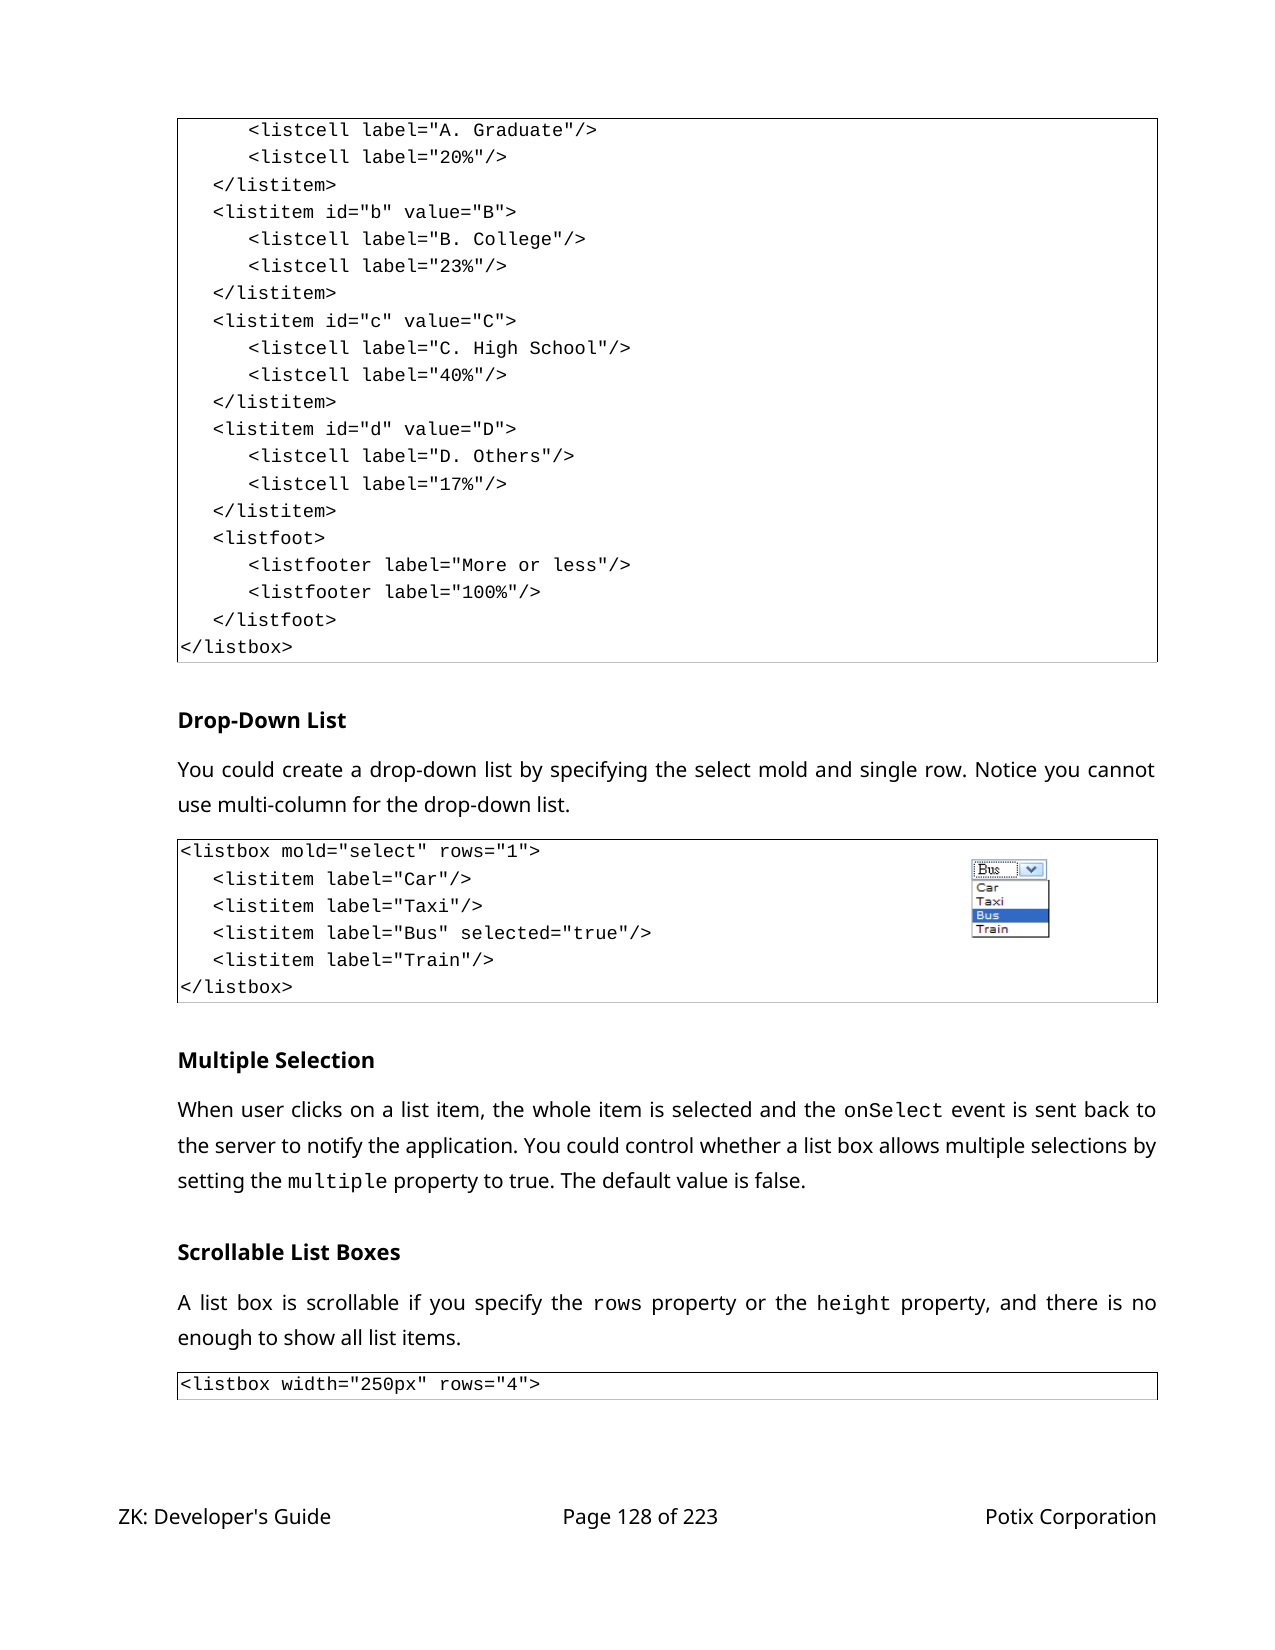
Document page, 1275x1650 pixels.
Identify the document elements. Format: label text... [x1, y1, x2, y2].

text <listcell label="40%"/> [178, 363, 1157, 387]
text </listitem> [178, 281, 1157, 306]
text When user clicks on a list item, the whole item is selected and the onSelect event is sent back to the server to notify the application. You could control whether a list box allows multiple selections by setting the multiple property to true. The default value is false. [177, 1096, 1157, 1195]
text </listbox> [178, 975, 1157, 1002]
text </listfoot> [178, 607, 1157, 632]
subtitle Drop-Down List [177, 704, 1157, 734]
text <listbox width="250px" rows="4"> [178, 1373, 1157, 1399]
subtitle Multiple Selection [177, 1045, 1157, 1075]
text <listcell label="20%"/> [178, 145, 1157, 169]
text <listitem label="Train"/> [178, 948, 1157, 972]
text A list box is scrollable if you specify the rows property or the height property, and there is no enough to show all list items. [177, 1288, 1157, 1352]
text <listfoot> [178, 526, 1157, 550]
text <listitem label="Car"/> [178, 866, 968, 891]
text <listcell label="A. Graduate"/> [178, 119, 1157, 142]
text </listitem> [178, 172, 1157, 197]
text [1053, 893, 1157, 918]
text <listitem label="Taxi"/> [178, 893, 968, 918]
text [1053, 866, 1157, 891]
text </listbox> [178, 635, 1157, 662]
subtitle Scrollable List Boxes [177, 1237, 1157, 1267]
text <listcell label="C. High School"/> [178, 336, 1157, 360]
text <listitem label="Bus" selected="true"/> [178, 921, 1157, 945]
text <listitem id="b" value="B"> [178, 200, 1157, 224]
text </listitem> [178, 499, 1157, 523]
text <listbox mold="select" rows="1"> [178, 840, 1157, 863]
text You could create a drop-down list by specifying the select mold and single row. Notice you cannot use multi-column for the drop-down list. [177, 755, 1157, 818]
text <listcell label="B. College"/> [178, 227, 1157, 251]
text <listcell label="D. Others"/> [178, 444, 1157, 469]
text </listitem> [178, 390, 1157, 414]
picture [968, 857, 1053, 940]
text <listcell label="17%"/> [178, 472, 1157, 496]
text <listitem id="d" value="D"> [178, 417, 1157, 441]
text <listitem id="c" value="C"> [178, 308, 1157, 333]
text <listfooter label="100%"/> [178, 580, 1157, 604]
text <listcell label="23%"/> [178, 254, 1157, 278]
text <listfooter label="More or less"/> [178, 553, 1157, 577]
